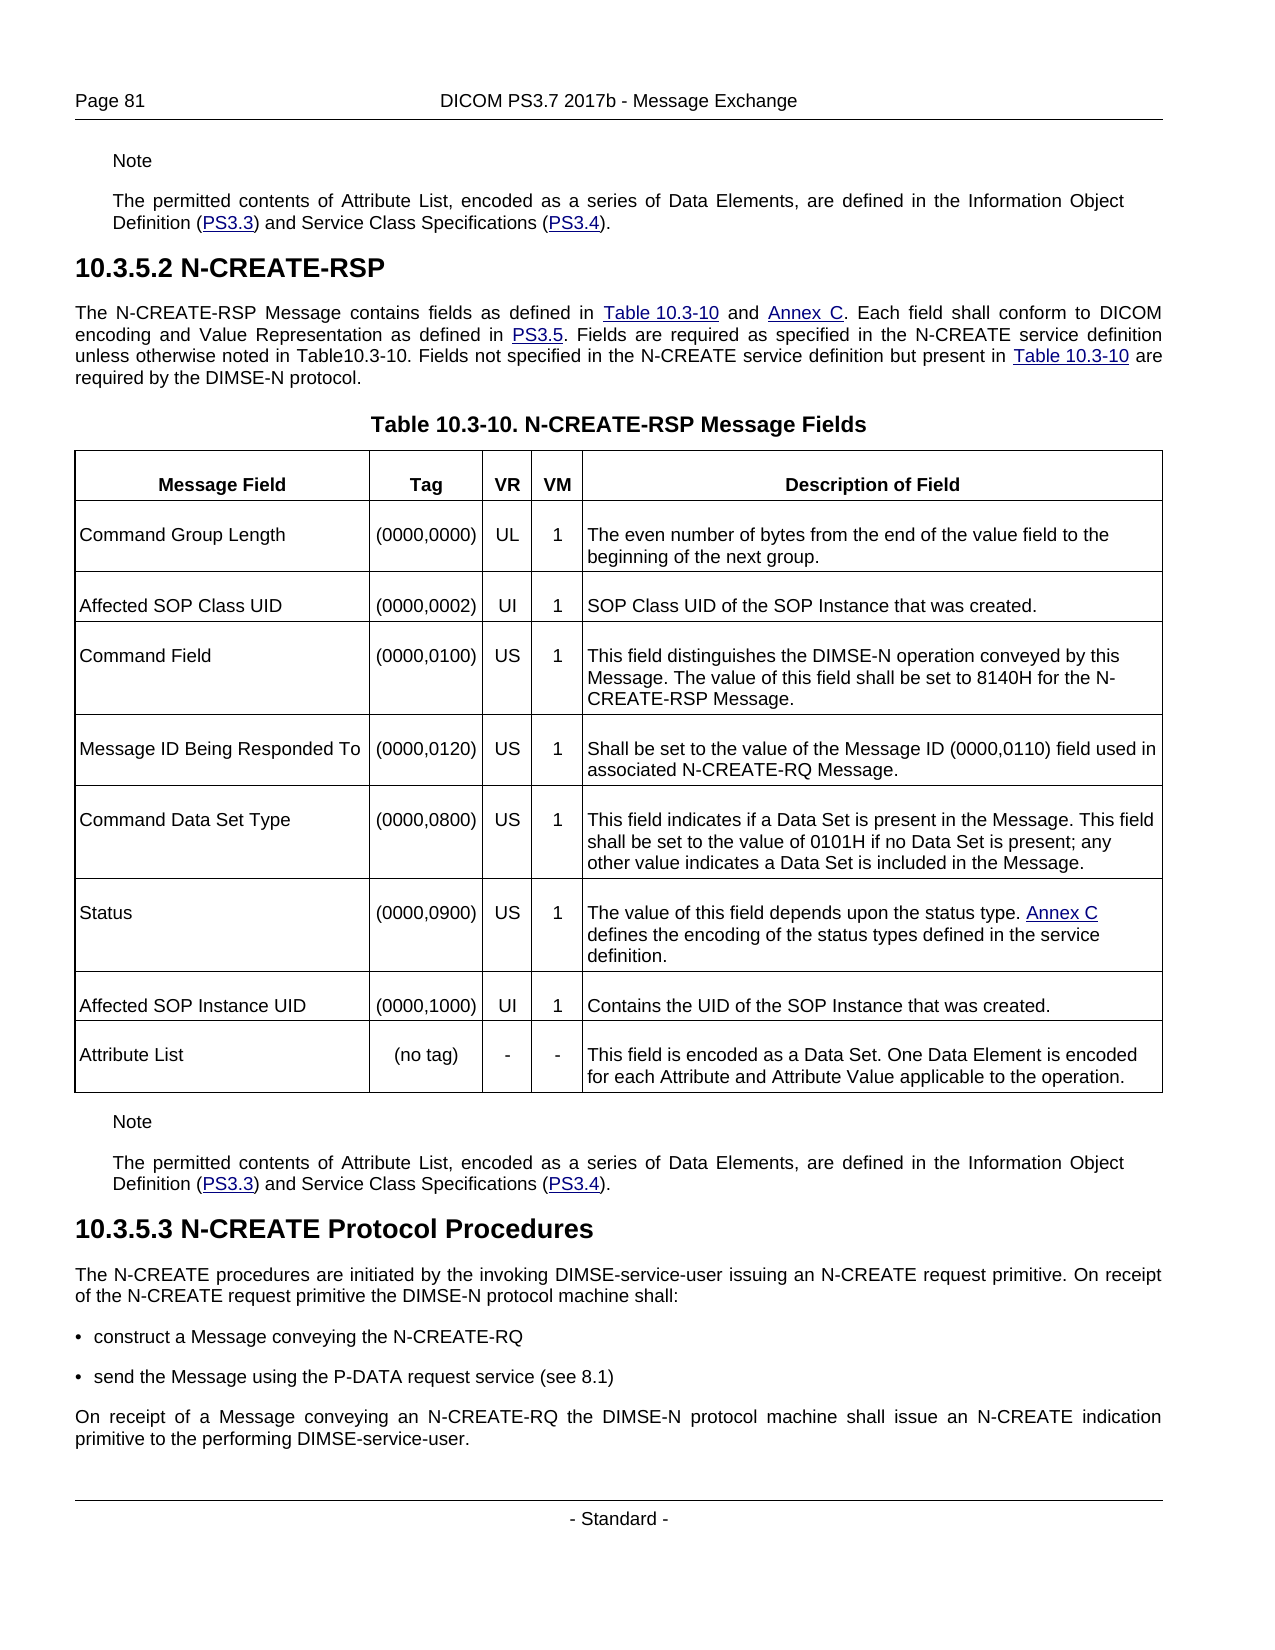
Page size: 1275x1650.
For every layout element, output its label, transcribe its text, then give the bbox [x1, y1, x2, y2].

table_cell Attribute List [76, 1021, 369, 1092]
table_cell Shall be set to the value of the Message ID (0000,0110) field used in associated N-CREATE-RQ Message. [583, 715, 1162, 785]
text On receipt of a Message conveying an N-CREATE-RQ the DIMSE-N protocol machine shall issue an N-CREATE indication primitive to the performing DIMSE-service-user. [75, 1406, 1162, 1449]
table_cell UL [483, 501, 531, 571]
table_cell UI [483, 972, 531, 1020]
table_cell (0000,1000) [370, 972, 482, 1020]
table_cell Status [76, 879, 369, 971]
table_header VR [483, 451, 531, 500]
table_cell SOP Class UID of the SOP Instance that was created. [583, 572, 1162, 621]
text 10.3.5.2 N-CREATE-RSP [75, 252, 1162, 283]
table_cell The value of this field depends upon the status type. Annex C defines the encoding of the status types defined in the service definition. [583, 879, 1162, 971]
table_cell 1 [532, 972, 582, 1020]
table_header VM [532, 451, 582, 500]
list construct a Message conveying the N-CREATE-RQ [75, 1325, 1162, 1347]
table_cell Message ID Being Responded To [76, 715, 369, 785]
table_cell US [483, 622, 531, 714]
table_cell (0000,0000) [370, 501, 482, 571]
text The N-CREATE procedures are initiated by the invoking DIMSE-service-user issuing an N-CREATE request primitive. On receipt of the N-CREATE request primitive the DIMSE-N protocol machine shall: [75, 1263, 1162, 1307]
text 10.3.5.3 N-CREATE Protocol Procedures [75, 1213, 1162, 1245]
table_cell 1 [532, 879, 582, 971]
table_cell US [483, 715, 531, 785]
table_cell (0000,0002) [370, 572, 482, 621]
text The N-CREATE-RSP Message contains fields as defined in Table 10.3-10 and Annex C. Each field shall conform to DICOM encoding and Value Representation as defined in PS3.5. Fields are required as specified in the N-CREATE service definition unless otherwise noted in Table10.3-10. Fields not specified in the N-CREATE service definition but present in Table 10.3-10 are required by the DIMSE-N protocol. [75, 302, 1162, 388]
table_cell 1 [532, 786, 582, 878]
table_cell (no tag) [370, 1021, 482, 1092]
table_cell 1 [532, 715, 582, 785]
text Note [112, 150, 1125, 172]
table_cell (0000,0120) [370, 715, 482, 785]
table_cell Command Field [76, 622, 369, 714]
table_cell The even number of bytes from the end of the value field to the beginning of the next group. [583, 501, 1162, 571]
table_cell This field is encoded as a Data Set. One Data Element is encoded for each Attribute and Attribute Value applicable to the operation. [583, 1021, 1162, 1092]
text The permitted contents of Attribute List, encoded as a series of Data Elements, are defined in the Information Object Definition (PS3.3) and Service Class Specifications (PS3.4). [112, 190, 1125, 233]
table_cell 1 [532, 572, 582, 621]
table_cell - [532, 1021, 582, 1092]
table_cell Contains the UID of the SOP Instance that was created. [583, 972, 1162, 1020]
table_cell 1 [532, 501, 582, 571]
text The permitted contents of Attribute List, encoded as a series of Data Elements, are defined in the Information Object Definition (PS3.3) and Service Class Specifications (PS3.4). [112, 1152, 1125, 1195]
table_cell US [483, 786, 531, 878]
list send the Message using the P-DATA request service (see 8.1) [75, 1366, 1162, 1387]
table_cell Command Group Length [76, 501, 369, 571]
table_header Message Field [76, 451, 369, 500]
table_cell This field indicates if a Data Set is present in the Message. This field shall be set to the value of 0101H if no Data Set is present; any other value indicates a Data Set is included in the Message. [583, 786, 1162, 878]
table_cell UI [483, 572, 531, 621]
table_header Tag [370, 451, 482, 500]
table_cell (0000,0100) [370, 622, 482, 714]
text Table 10.3-10. N-CREATE-RSP Message Fields [75, 411, 1162, 437]
text Note [112, 1111, 1125, 1133]
table_cell Command Data Set Type [76, 786, 369, 878]
table_cell Affected SOP Class UID [76, 572, 369, 621]
table_cell 1 [532, 622, 582, 714]
table_cell US [483, 879, 531, 971]
table_header Description of Field [583, 451, 1162, 500]
table_cell This field distinguishes the DIMSE-N operation conveyed by this Message. The value of this field shall be set to 8140H for the N-CREATE-RSP Message. [583, 622, 1162, 714]
table_cell Affected SOP Instance UID [76, 972, 369, 1020]
table_cell (0000,0900) [370, 879, 482, 971]
table_cell - [483, 1021, 531, 1092]
table_cell (0000,0800) [370, 786, 482, 878]
